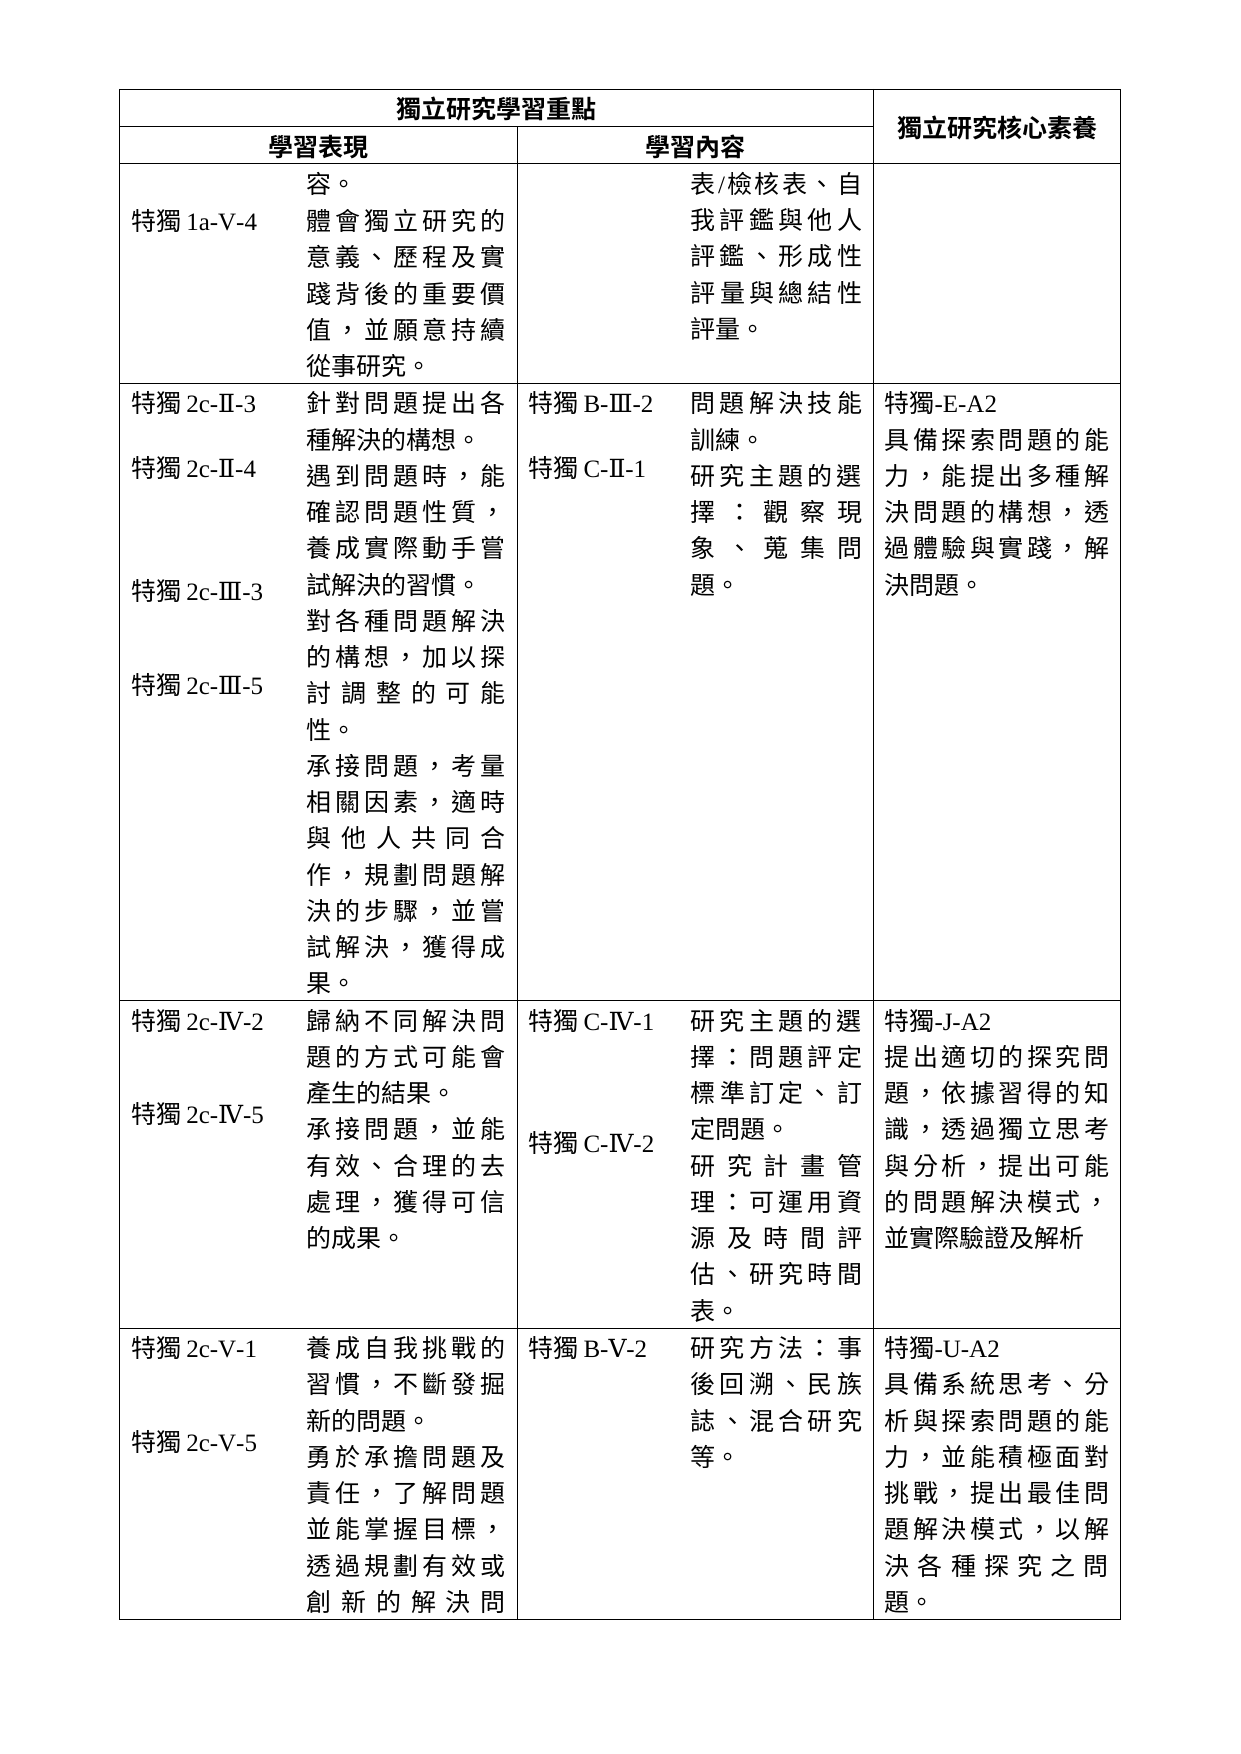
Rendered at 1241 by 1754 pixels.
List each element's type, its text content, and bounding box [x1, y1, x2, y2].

table_cell 體會獨立研究的意義、歷程及實踐背後的重要價值，並願意持續從事研究。 [295, 201, 517, 383]
table_cell 特獨B-Ⅴ-2 [518, 1329, 679, 1618]
table_cell [120, 164, 295, 201]
table_cell 特獨B-Ⅲ-2 特獨C-Ⅱ-1 [518, 384, 679, 1000]
table_cell 歸納不同解決問題的方式可能會產生的結果。 承接問題，並能有效、合理的去處理，獲得可信的成果。 [295, 1001, 517, 1327]
table_cell 特獨C-Ⅳ-1 特獨C-Ⅳ-2 [518, 1001, 679, 1327]
table_cell 針對問題提出各種解決的構想。 遇到問題時，能確認問題性質，養成實際動手嘗試解決的習慣。 對各種問題解決的構想，加以探討調整的可能性。 承接問題，考量相關因素，適時與他人共同合作，規劃問題解決的步驟，並嘗試解決，獲得成果。 [295, 384, 517, 1000]
table_cell 容。 [295, 164, 517, 201]
table_cell 特獨1a-V-4 [120, 201, 295, 383]
table_cell [874, 164, 1120, 383]
table_cell 問題解決技能訓練。 研究主題的選擇：觀察現象、蒐集問題。 [679, 384, 873, 1000]
table_cell 特獨2c-V-1 特獨2c-V-5 [120, 1329, 295, 1618]
table_cell 特獨-J-A2 提出適切的探究問題，依據習得的知識，透過獨立思考與分析，提出可能的問題解決模式，並實際驗證及解析 [874, 1001, 1120, 1327]
table_cell 特獨2c-Ⅱ-3 特獨2c-Ⅱ-4 特獨2c-Ⅲ-3 特獨2c-Ⅲ-5 [120, 384, 295, 1000]
table_cell 特獨-U-A2 具備系統思考、分析與探索問題的能力，並能積極面對挑戰，提出最佳問題解決模式，以解決各種探究之問題。 [874, 1329, 1120, 1618]
table_cell 表/檢核表、自我評鑑與他人評鑑、形成性評量與總結性評量。 [679, 164, 873, 383]
table_cell 特獨-E-A2 具備探索問題的能力，能提出多種解決問題的構想，透過體驗與實踐，解決問題。 [874, 384, 1120, 1000]
table_header 獨立研究學習重點 [120, 90, 873, 126]
table_cell 養成自我挑戰的習慣，不斷發掘新的問題。 勇於承擔問題及責任，了解問題並能掌握目標，透過規劃有效或創新的解決問 [295, 1329, 517, 1618]
table_cell 研究方法：事後回溯、民族誌、混合研究等。 [679, 1329, 873, 1618]
table_header 獨立研究核心素養 [874, 90, 1120, 163]
table_cell [518, 164, 679, 383]
table_cell 學習內容 [518, 127, 873, 163]
table_cell 特獨2c-Ⅳ-2 特獨2c-Ⅳ-5 [120, 1001, 295, 1327]
table_cell 研究主題的選擇：問題評定標準訂定、訂定問題。 研究計畫管理：可運用資源及時間評估、研究時間表。 [679, 1001, 873, 1327]
table_cell 學習表現 [120, 127, 517, 163]
